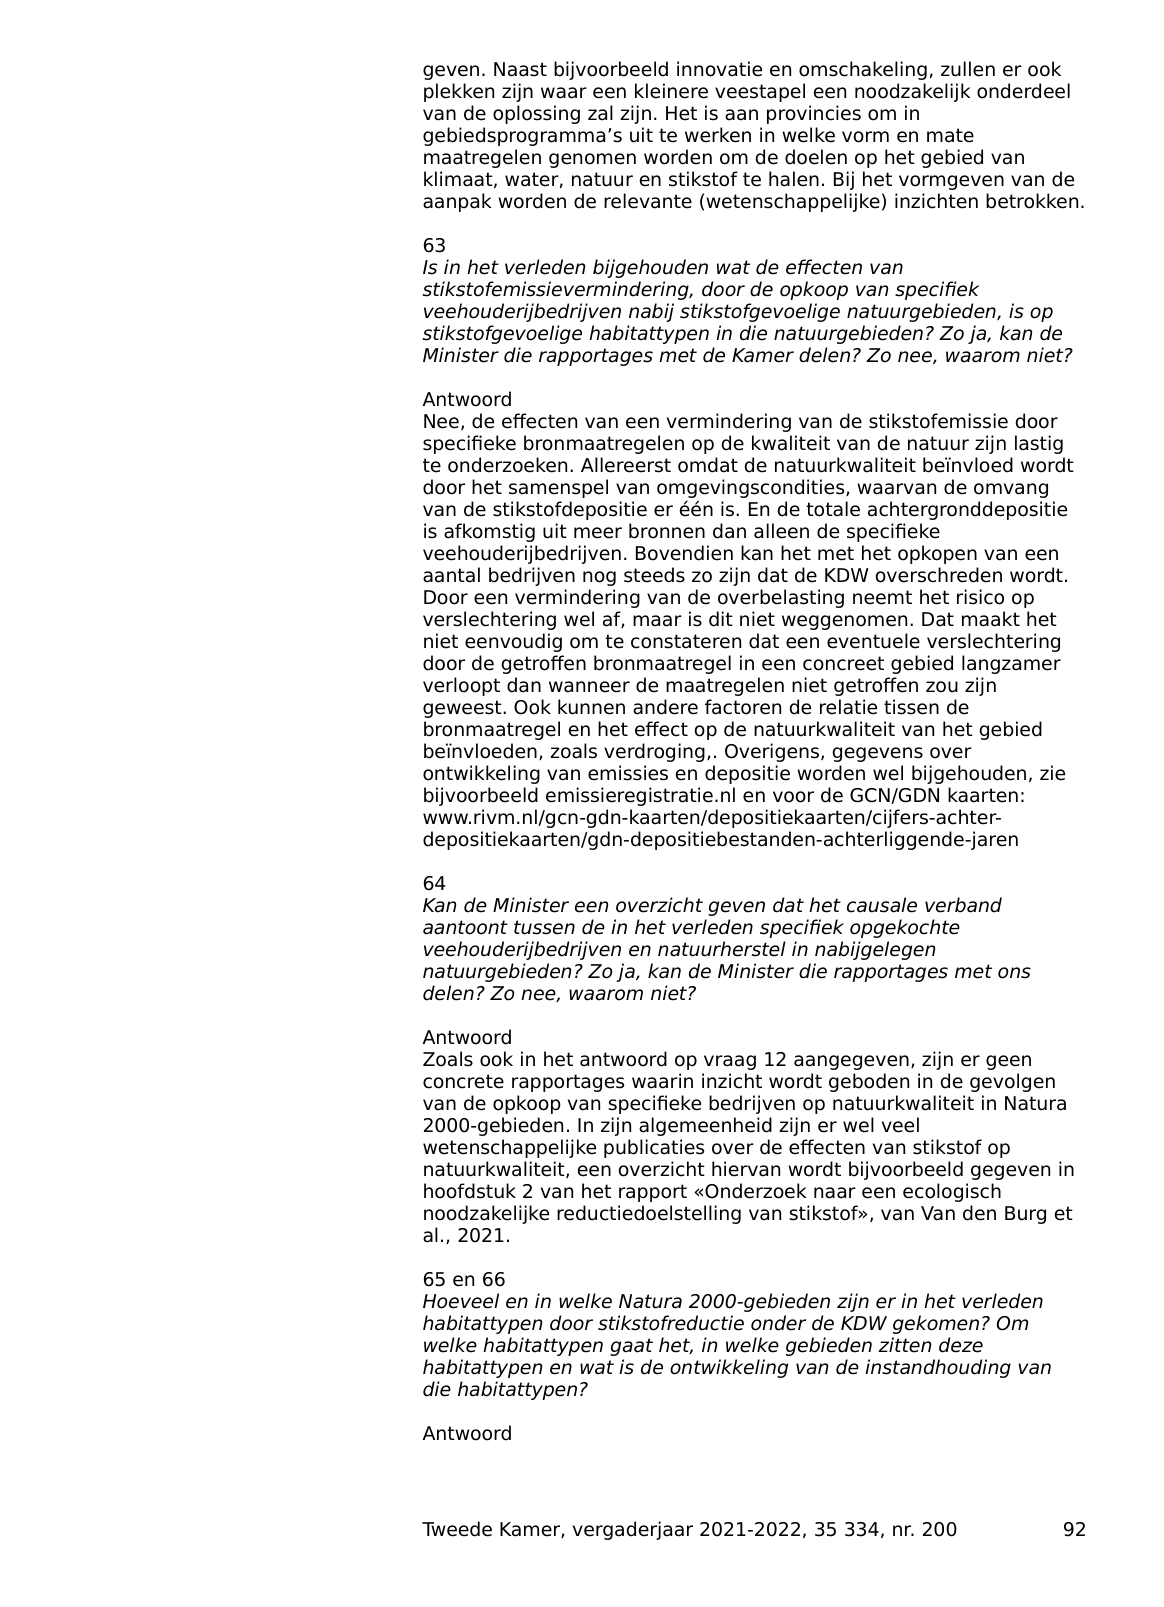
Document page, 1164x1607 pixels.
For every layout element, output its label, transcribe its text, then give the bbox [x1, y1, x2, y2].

text Nee, de effecten van een vermindering van de stikstofemissie door specifieke bronmaatregelen op de kwaliteit van de natuur zijn lastig te onderzoeken. Allereerst omdat de natuurkwaliteit beïnvloed wordt door het samenspel van omgevingscondities, waarvan de omvang van de stikstofdepositie er één is. En de totale achtergronddepositie is afkomstig uit meer bronnen dan alleen de specifieke veehouderijbedrijven. Bovendien kan het met het opkopen van een aantal bedrijven nog steeds zo zijn dat de KDW overschreden wordt. Door een vermindering van de overbelasting neemt het risico op verslechtering wel af, maar is dit niet weggenomen. Dat maakt het niet eenvoudig om te constateren dat een eventuele verslechtering door de getroffen bronmaatregel in een concreet gebied langzamer verloopt dan wanneer de maatregelen niet getroffen zou zijn geweest. Ook kunnen andere factoren de relatie tissen de bronmaatregel en het effect op de natuurkwaliteit van het gebied beïnvloeden, zoals verdroging,. Overigens, gegevens over ontwikkeling van emissies en depositie worden wel bijgehouden, zie bijvoorbeeld emissieregistratie.nl en voor de GCN/GDN kaarten: www.rivm.nl/gcn-gdn-kaarten/depositiekaarten/cijfers-achter-depositiekaarten/gdn-depositiebestanden-achterliggende-jaren [422, 411, 1087, 851]
text Is in het verleden bijgehouden wat de effecten van stikstofemissievermindering, door de opkoop van specifiek veehouderijbedrijven nabij stikstofgevoelige natuurgebieden, is op stikstofgevoelige habitattypen in die natuurgebieden? Zo ja, kan de Minister die rapportages met de Kamer delen? Zo nee, waarom niet? [422, 257, 1087, 367]
text Antwoord [422, 389, 1087, 411]
text Zoals ook in het antwoord op vraag 12 aangegeven, zijn er geen concrete rapportages waarin inzicht wordt geboden in de gevolgen van de opkoop van specifieke bedrijven op natuurkwaliteit in Natura 2000-gebieden. In zijn algemeenheid zijn er wel veel wetenschappelijke publicaties over de effecten van stikstof op natuurkwaliteit, een overzicht hiervan wordt bijvoorbeeld gegeven in hoofdstuk 2 van het rapport «Onderzoek naar een ecologisch noodzakelijke reductiedoelstelling van stikstof», van Van den Burg et al., 2021. [422, 1049, 1087, 1247]
text geven. Naast bijvoorbeeld innovatie en omschakeling, zullen er ook plekken zijn waar een kleinere veestapel een noodzakelijk onderdeel van de oplossing zal zijn. Het is aan provincies om in gebiedsprogramma’s uit te werken in welke vorm en mate maatregelen genomen worden om de doelen op het gebied van klimaat, water, natuur en stikstof te halen. Bij het vormgeven van de aanpak worden de relevante (wetenschappelijke) inzichten betrokken. [422, 59, 1087, 213]
text 65 en 66 [422, 1269, 1087, 1291]
text 63 [422, 235, 1087, 257]
text Hoeveel en in welke Natura 2000-gebieden zijn er in het verleden habitattypen door stikstofreductie onder de KDW gekomen? Om welke habitattypen gaat het, in welke gebieden zitten deze habitattypen en wat is de ontwikkeling van de instandhouding van die habitattypen? [422, 1291, 1087, 1401]
text 64 [422, 873, 1087, 895]
text Antwoord [422, 1027, 1087, 1049]
text Kan de Minister een overzicht geven dat het causale verband aantoont tussen de in het verleden specifiek opgekochte veehouderijbedrijven en natuurherstel in nabijgelegen natuurgebieden? Zo ja, kan de Minister die rapportages met ons delen? Zo nee, waarom niet? [422, 895, 1087, 1005]
text Antwoord [422, 1423, 1087, 1445]
